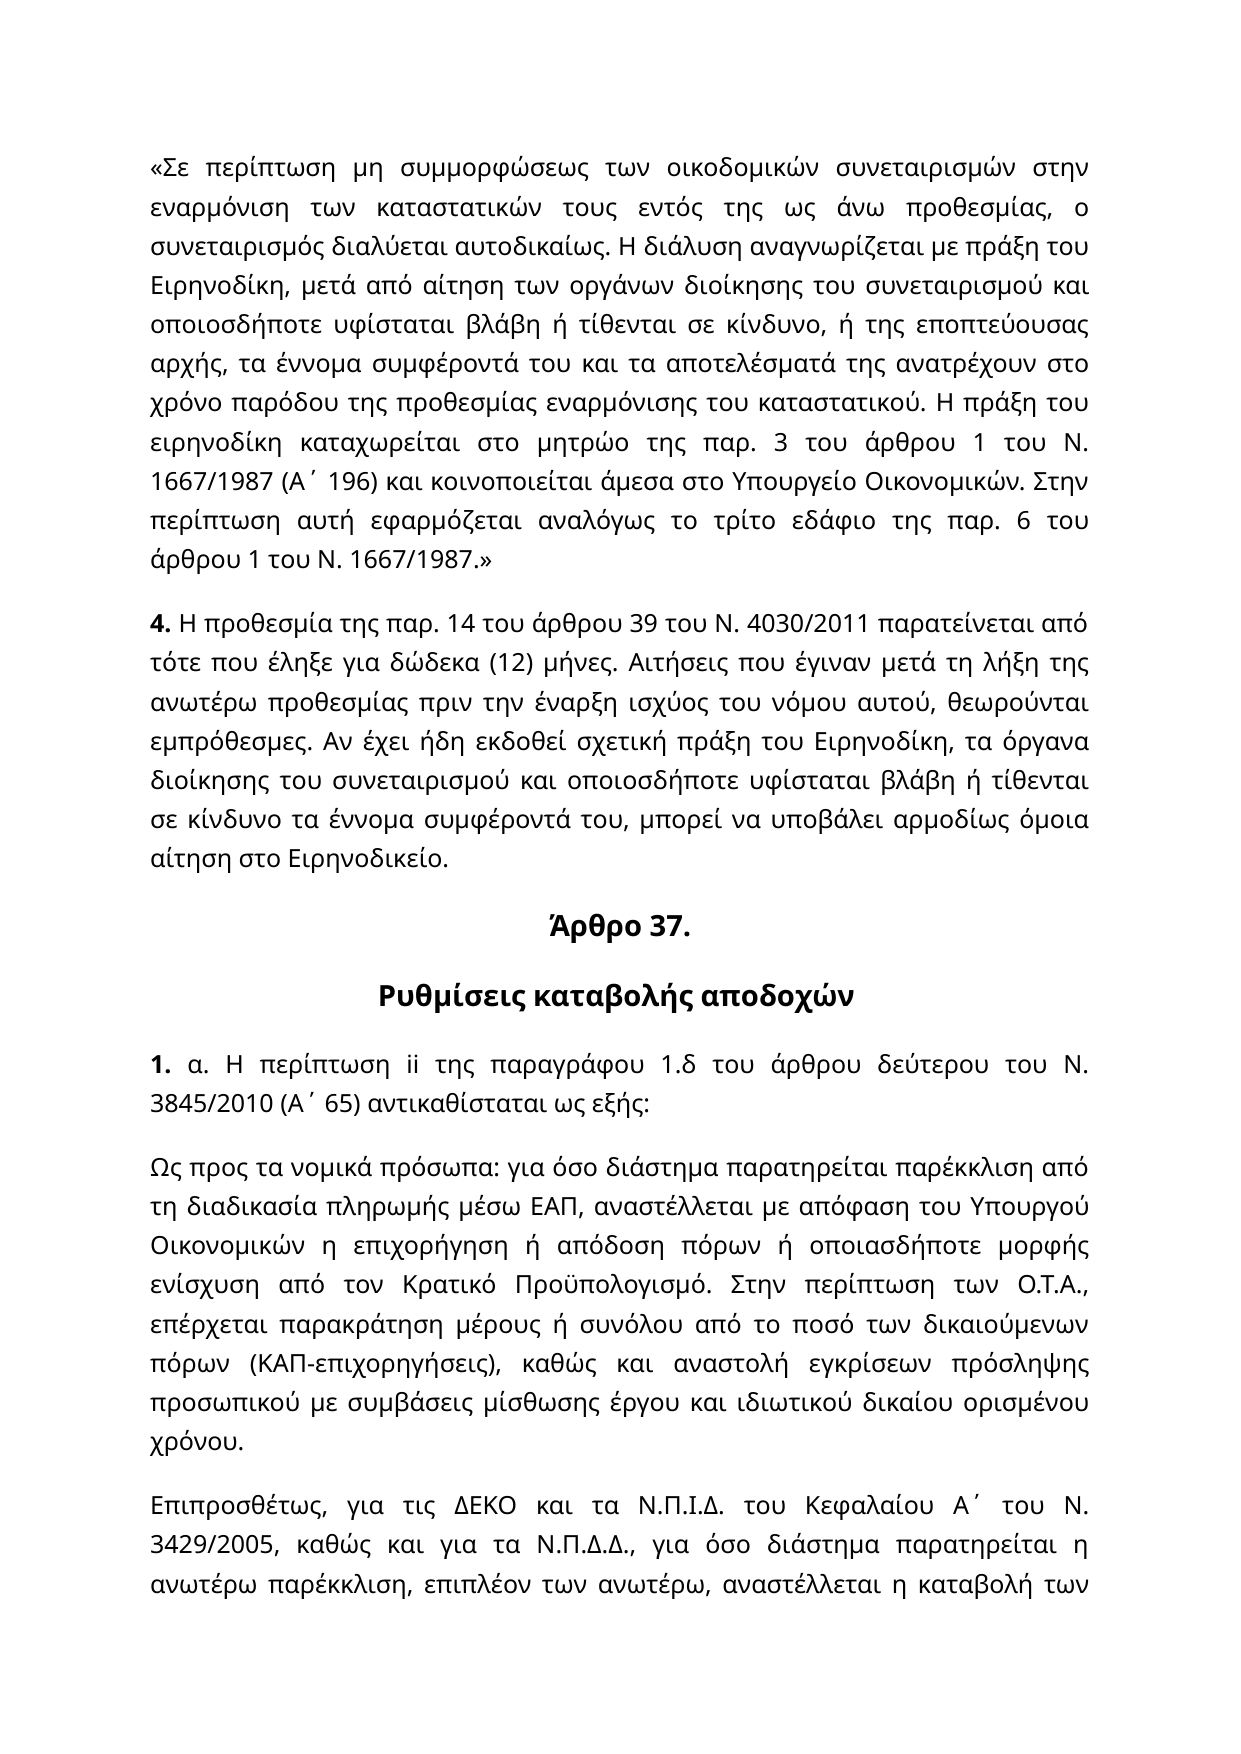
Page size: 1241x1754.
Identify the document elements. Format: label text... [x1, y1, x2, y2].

text Επιπροσθέτως, για τις ΔΕΚΟ και τα Ν.Π.Ι.Δ. του Κεφαλαίου Α΄ του Ν. 3429/2005, καθώς και για τα Ν.Π.Δ.Δ., για όσο διάστημα παρατηρείται η ανωτέρω παρέκκλιση, επιπλέον των ανωτέρω, αναστέλλεται η καταβολή των [150, 1488, 1090, 1600]
text «Σε περίπτωση μη συμμορφώσεως των οικοδομικών συνεταιρισμών στην εναρμόνιση των καταστατικών τους εντός της ως άνω προθεσμίας, ο συνεταιρισμός διαλύεται αυτοδικαίως. Η διάλυση αναγνωρίζεται με πράξη του Ειρηνοδίκη, μετά από αίτηση των οργάνων διοίκησης του συνεταιρισμού και οποιοσδήποτε υφίσταται βλάβη ή τίθενται σε κίνδυνο, ή της εποπτεύουσας αρχής, τα έννομα συμφέροντά του και τα αποτελέσματά της ανατρέχουν στο χρόνο παρόδου της προθεσμίας εναρμόνισης του καταστατικού. Η πράξη του ειρηνοδίκη καταχωρείται στο μητρώο της παρ. 3 του άρθρου 1 του Ν. 1667/1987 (Α΄ 196) και κοινοποιείται άμεσα στο Υπουργείο Οικονομικών. Στην περίπτωση αυτή εφαρμόζεται αναλόγως το τρίτο εδάφιο της παρ. 6 του άρθρου 1 του Ν. 1667/1987.» [150, 150, 1090, 576]
subtitle Ρυθμίσεις καταβολής αποδοχών [150, 976, 1090, 1015]
text 1. α. Η περίπτωση ii της παραγράφου 1.δ του άρθρου δεύτερου του Ν. 3845/2010 (Α΄ 65) αντικαθίσταται ως εξής: [150, 1046, 1090, 1119]
subtitle Άρθρο 37. [150, 905, 1090, 945]
text Ως προς τα νομικά πρόσωπα: για όσο διάστημα παρατηρείται παρέκκλιση από τη διαδικασία πληρωμής μέσω ΕΑΠ, αναστέλλεται με απόφαση του Υπουργού Οικονομικών η επιχορήγηση ή απόδοση πόρων ή οποιασδήποτε μορφής ενίσχυση από τον Κρατικό Προϋπολογισμό. Στην περίπτωση των Ο.Τ.Α., επέρχεται παρακράτηση μέρους ή συνόλου από το ποσό των δικαιούμενων πόρων (ΚΑΠ-επιχορηγήσεις), καθώς και αναστολή εγκρίσεων πρόσληψης προσωπικού με συμβάσεις μίσθωσης έργου και ιδιωτικού δικαίου ορισμένου χρόνου. [150, 1149, 1090, 1458]
text 4. Η προθεσμία της παρ. 14 του άρθρου 39 του Ν. 4030/2011 παρατείνεται από τότε που έληξε για δώδεκα (12) μήνες. Αιτήσεις που έγιναν μετά τη λήξη της ανωτέρω προθεσμίας πριν την έναρξη ισχύος του νόμου αυτού, θεωρούνται εμπρόθεσμες. Αν έχει ήδη εκδοθεί σχετική πράξη του Ειρηνοδίκη, τα όργανα διοίκησης του συνεταιρισμού και οποιοσδήποτε υφίσταται βλάβη ή τίθενται σε κίνδυνο τα έννομα συμφέροντά του, μπορεί να υποβάλει αρμοδίως όμοια αίτηση στο Ειρηνοδικείο. [150, 606, 1090, 875]
